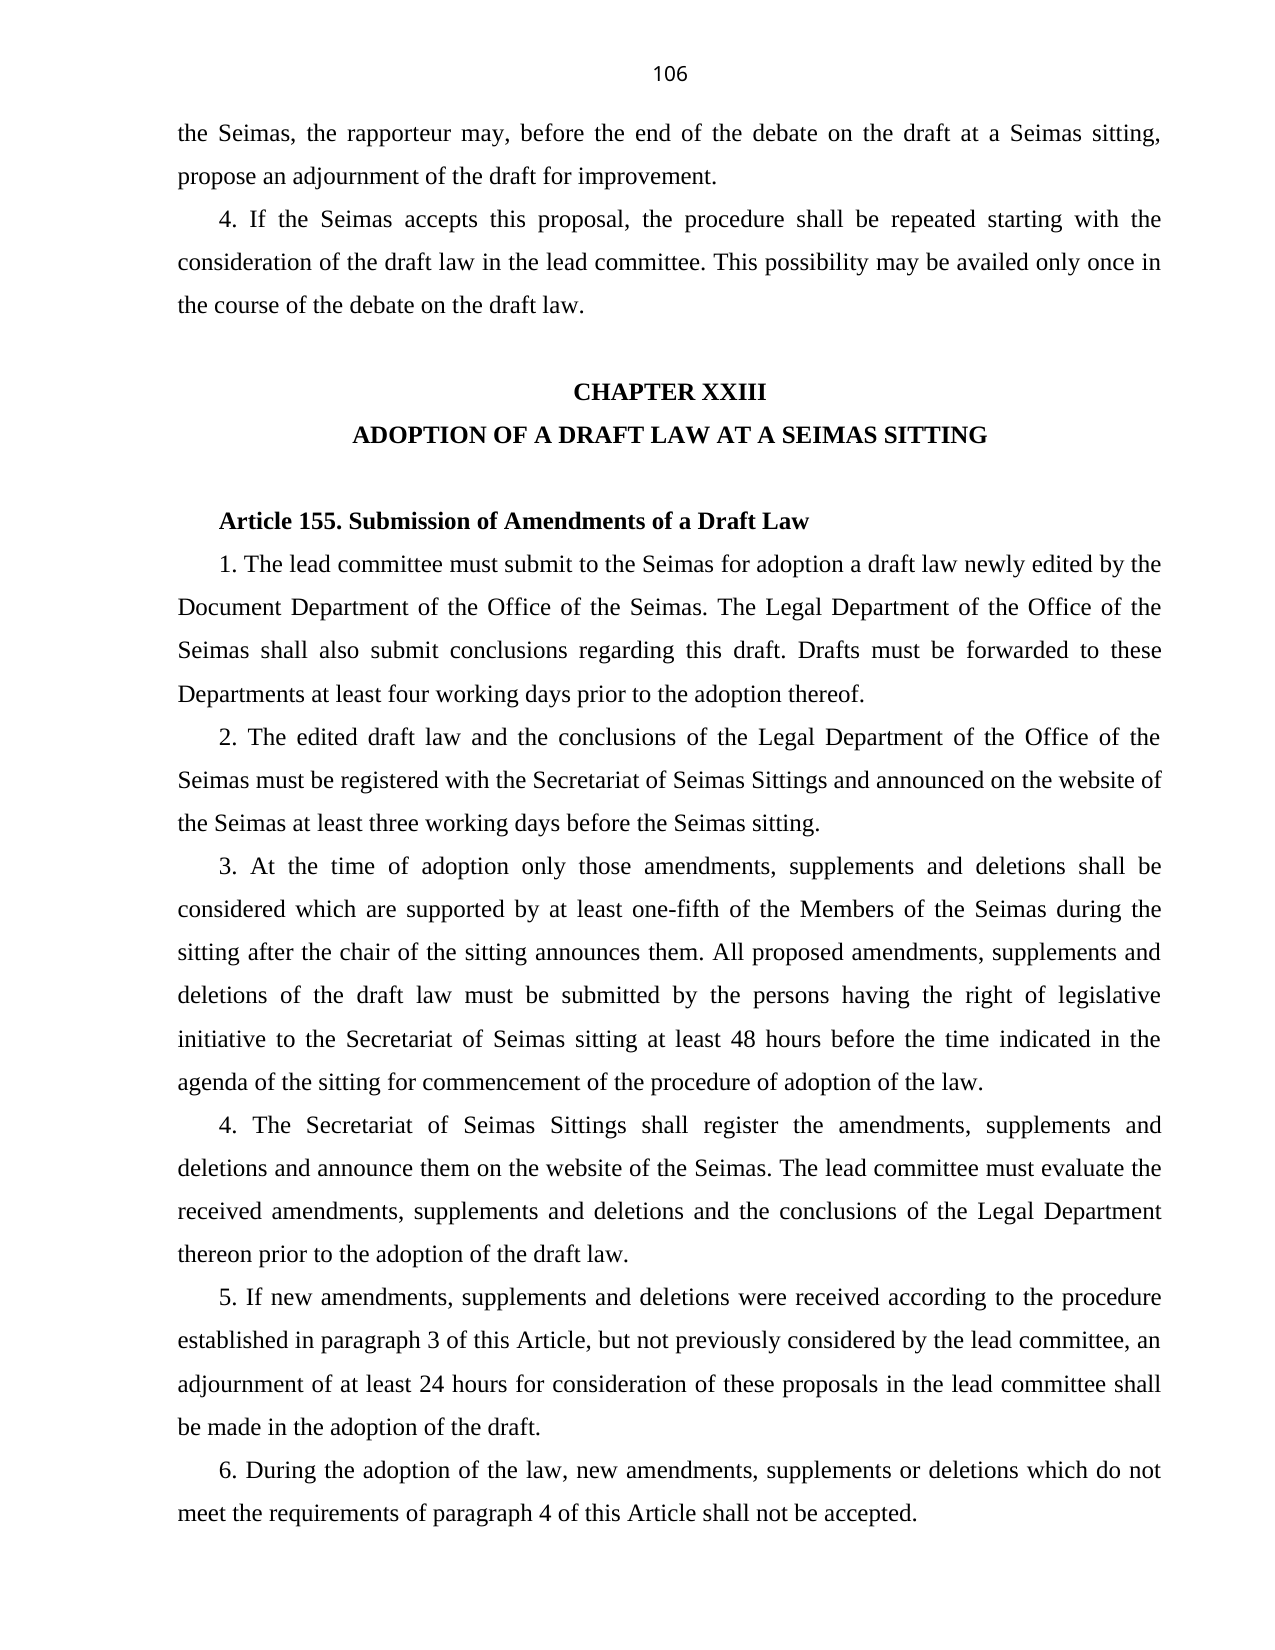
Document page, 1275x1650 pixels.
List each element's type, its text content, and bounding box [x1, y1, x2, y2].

text 4. If the Seimas accepts this proposal, the procedure shall be repeated starting with the consideration of the draft law in the lead committee. This possibility may be availed only once in the course of the debate on the draft law. [177, 204, 1163, 319]
text 1. The lead committee must submit to the Seimas for adoption a draft law newly edited by the Document Department of the Office of the Seimas. The Legal Department of the Office of the Seimas shall also submit conclusions regarding this draft. Drafts must be forwarded to these Departments at least four working days prior to the adoption thereof. [177, 549, 1163, 707]
text 6. During the adoption of the law, new amendments, supplements or deletions which do not meet the requirements of paragraph 4 of this Article shall not be accepted. [177, 1455, 1163, 1527]
text 5. If new amendments, supplements and deletions were received according to the procedure established in paragraph 3 of this Article, but not previously considered by the lead committee, an adjournment of at least 24 hours for consideration of these proposals in the lead committee shall be made in the adoption of the draft. [177, 1282, 1163, 1441]
text 4. The Secretariat of Seimas Sittings shall register the amendments, supplements and deletions and announce them on the website of the Seimas. The lead committee must evaluate the received amendments, supplements and deletions and the conclusions of the Legal Department thereon prior to the adoption of the draft law. [177, 1110, 1163, 1268]
text Article 155. Submission of Amendments of a Draft Law [177, 506, 1163, 535]
text 2. The edited draft law and the conclusions of the Legal Department of the Office of the Seimas must be registered with the Secretariat of Seimas Sittings and announced on the website of the Seimas at least three working days before the Seimas sitting. [177, 722, 1163, 837]
text ADOPTION OF A DRAFT LAW AT A SEIMAS SITTING [177, 420, 1163, 449]
text 3. At the time of adoption only those amendments, supplements and deletions shall be considered which are supported by at least one-fifth of the Members of the Seimas during the sitting after the chair of the sitting announces them. All proposed amendments, supplements and deletions of the draft law must be submitted by the persons having the right of legislative initiative to the Secretariat of Seimas sitting at least 48 hours before the time indicated in the agenda of the sitting for commencement of the procedure of adoption of the law. [177, 851, 1163, 1096]
text Chapter XXIII [177, 377, 1163, 406]
text the Seimas, the rapporteur may, before the end of the debate on the draft at a Seimas sitting, propose an adjournment of the draft for improvement. [177, 118, 1163, 190]
